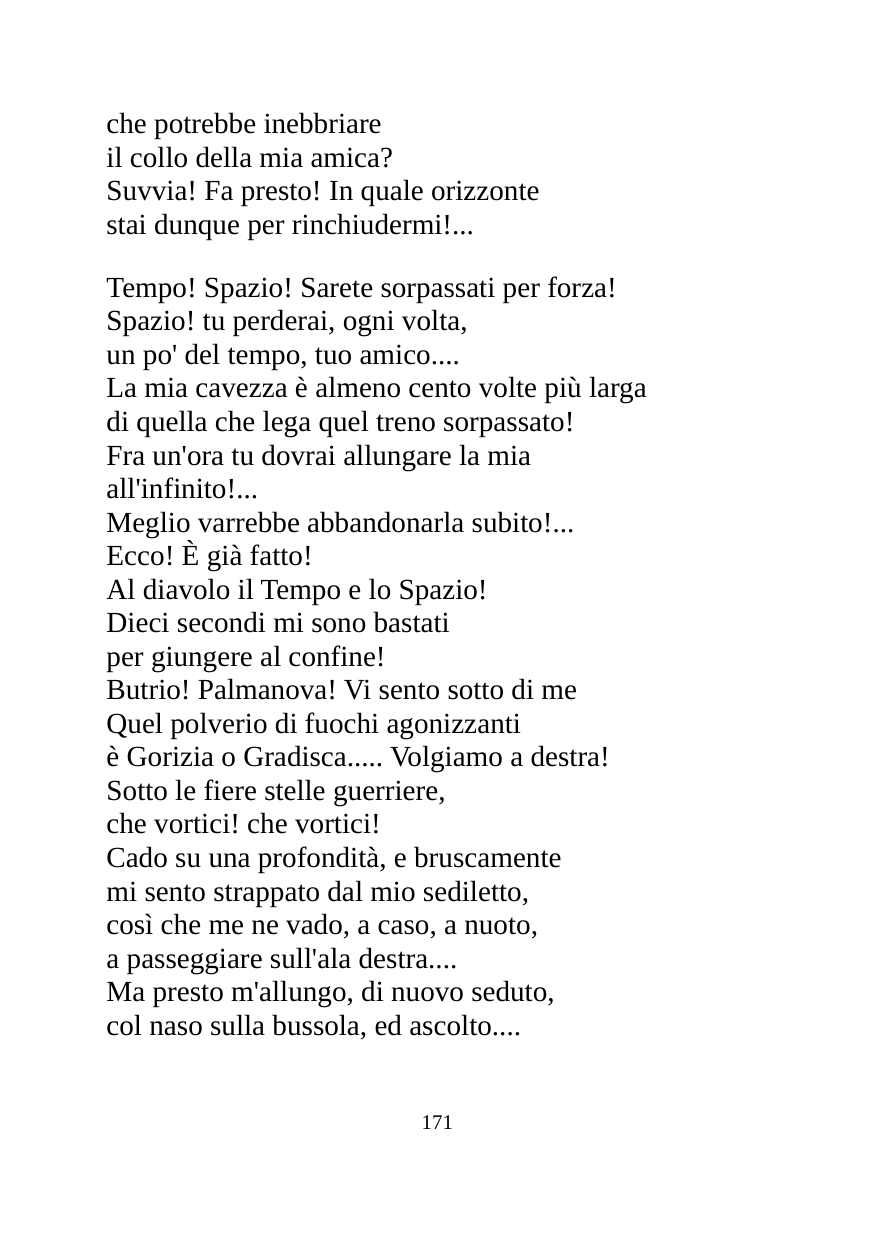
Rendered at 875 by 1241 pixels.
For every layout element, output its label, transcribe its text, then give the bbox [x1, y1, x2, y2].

text che potrebbe inebbriare il collo della mia amica? Suvvia! Fa presto! In quale orizzonte stai dunque per rinchiudermi!... [106, 106, 768, 240]
text Tempo! Spazio! Sarete sorpassati per forza! Spazio! tu perderai, ogni volta, un po' del tempo, tuo amico.... La mia cavezza è almeno cento volte più larga di quella che lega quel treno sorpassato! Fra un'ora tu dovrai allungare la mia all'infinito!... Meglio varrebbe abbandonarla subito!... Ecco! È già fatto! Al diavolo il Tempo e lo Spazio! Dieci secondi mi sono bastati per giungere al confine! Butrio! Palmanova! Vi sento sotto di me Quel polverio di fuochi agonizzanti è Gorizia o Gradisca..... Volgiamo a destra! Sotto le fiere stelle guerriere, che vortici! che vortici! Cado su una profondità, e bruscamente mi sento strappato dal mio sediletto, così che me ne vado, a caso, a nuoto, a passeggiare sull'ala destra.... Ma presto m'allungo, di nuovo seduto, col naso sulla bussola, ed ascolto.... [106, 270, 768, 1041]
